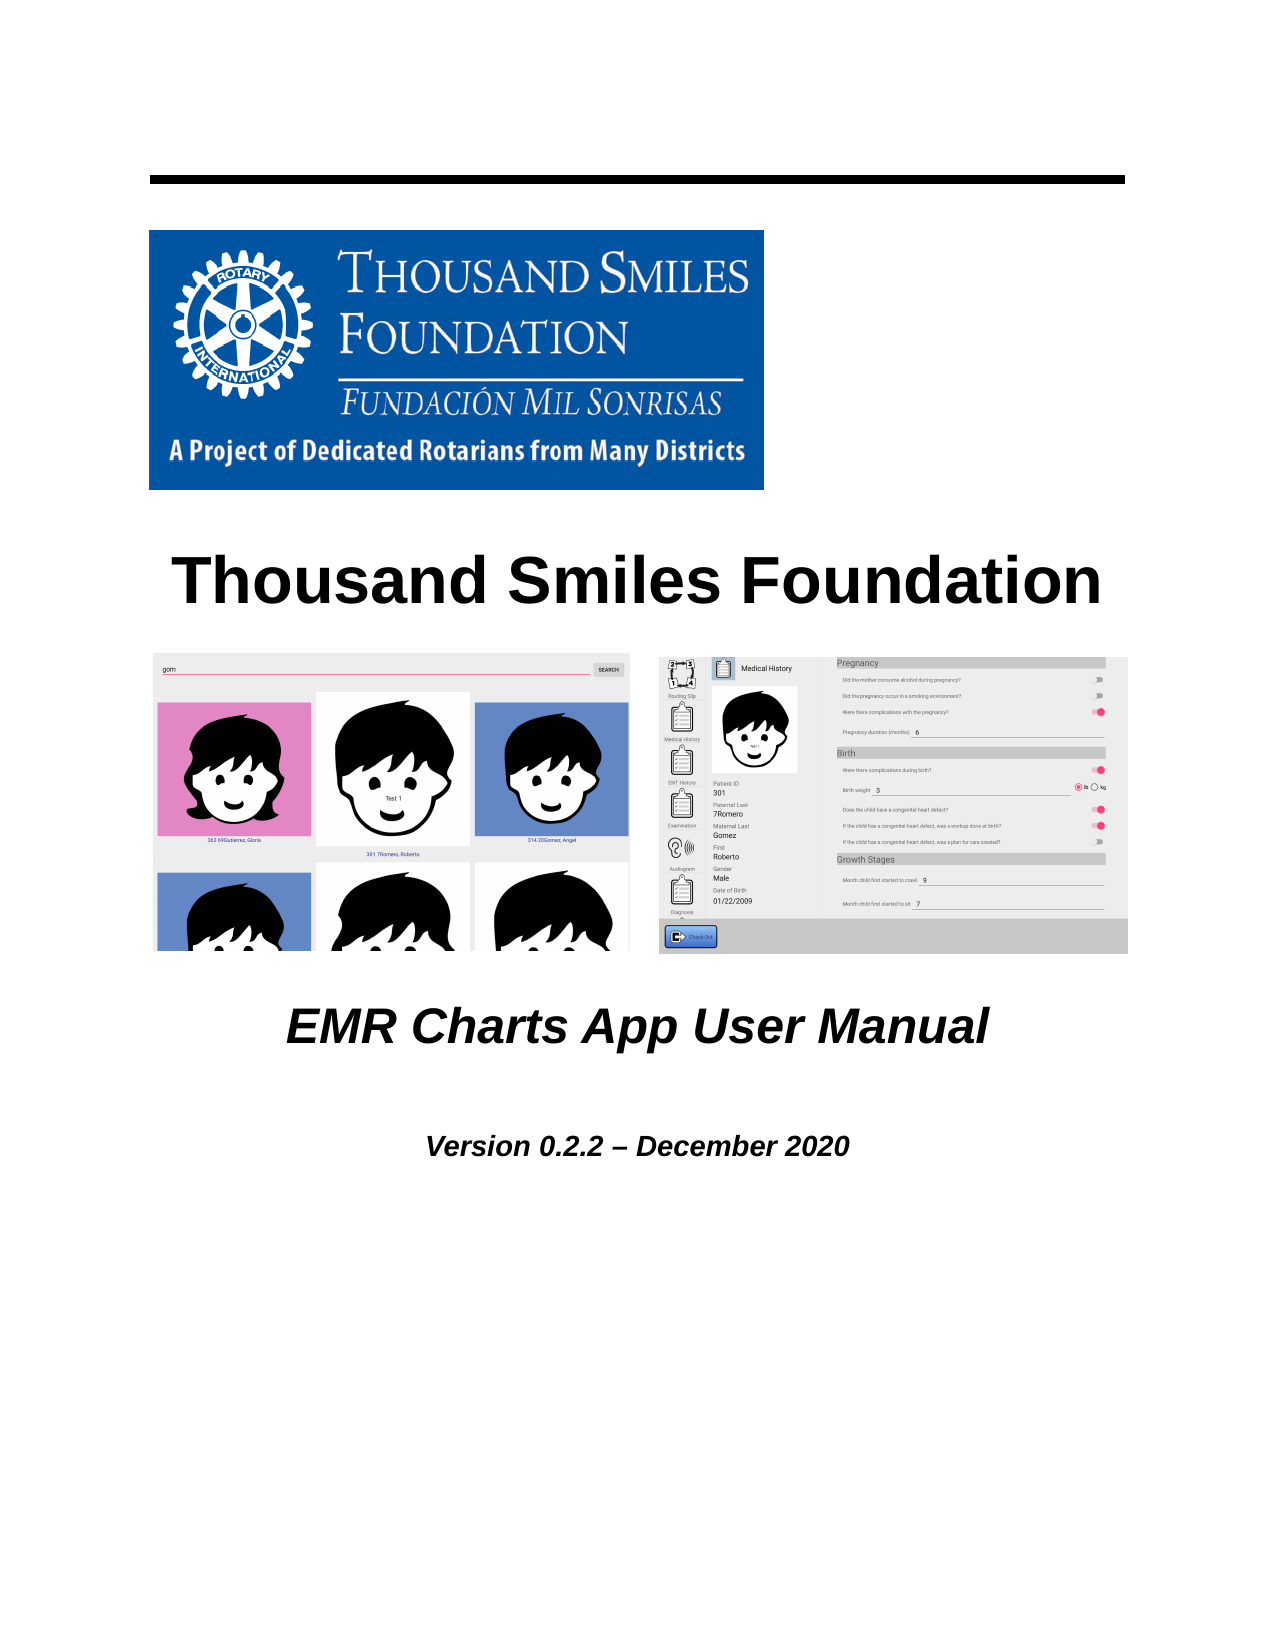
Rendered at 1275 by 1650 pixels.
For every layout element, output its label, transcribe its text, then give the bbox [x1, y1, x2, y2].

picture [153, 653, 630, 951]
title Thousand Smiles Foundation [150, 541, 1125, 618]
subtitle EMR Charts App User Manual [150, 996, 1125, 1054]
subtitle Version 0.2.2 – December 2020 [150, 1129, 1125, 1162]
picture [659, 657, 1128, 954]
picture [149, 230, 764, 490]
